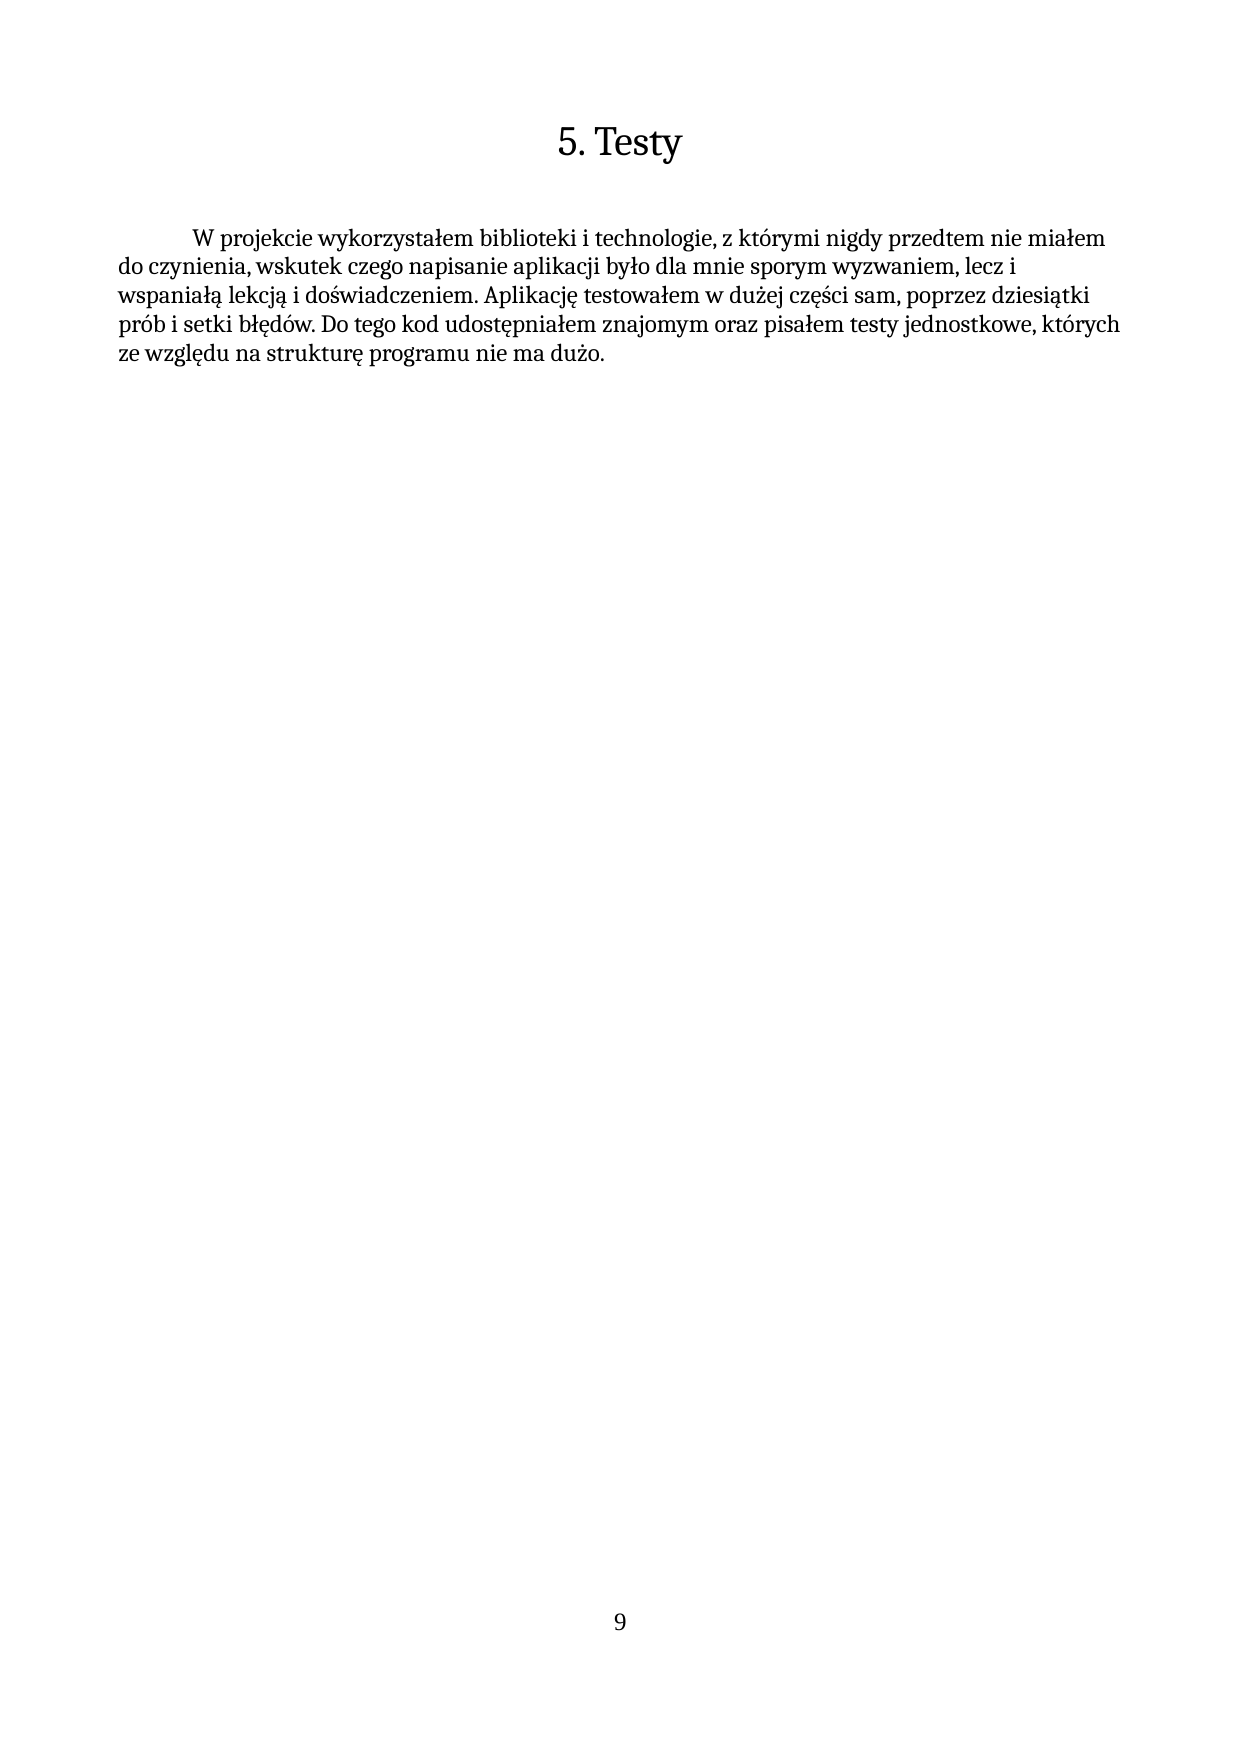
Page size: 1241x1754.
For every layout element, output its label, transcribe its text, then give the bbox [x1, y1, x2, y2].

text 5. Testy [118, 118, 1122, 166]
text W projekcie wykorzystałem biblioteki i technologie, z którymi nigdy przedtem nie miałem do czynienia, wskutek czego napisanie aplikacji było dla mnie sporym wyzwaniem, lecz i wspaniałą lekcją i doświadczeniem. Aplikację testowałem w dużej części sam, poprzez dziesiątki prób i setki błędów. Do tego kod udostępniałem znajomym oraz pisałem testy jednostkowe, których ze względu na strukturę programu nie ma dużo. [118, 223, 1122, 367]
